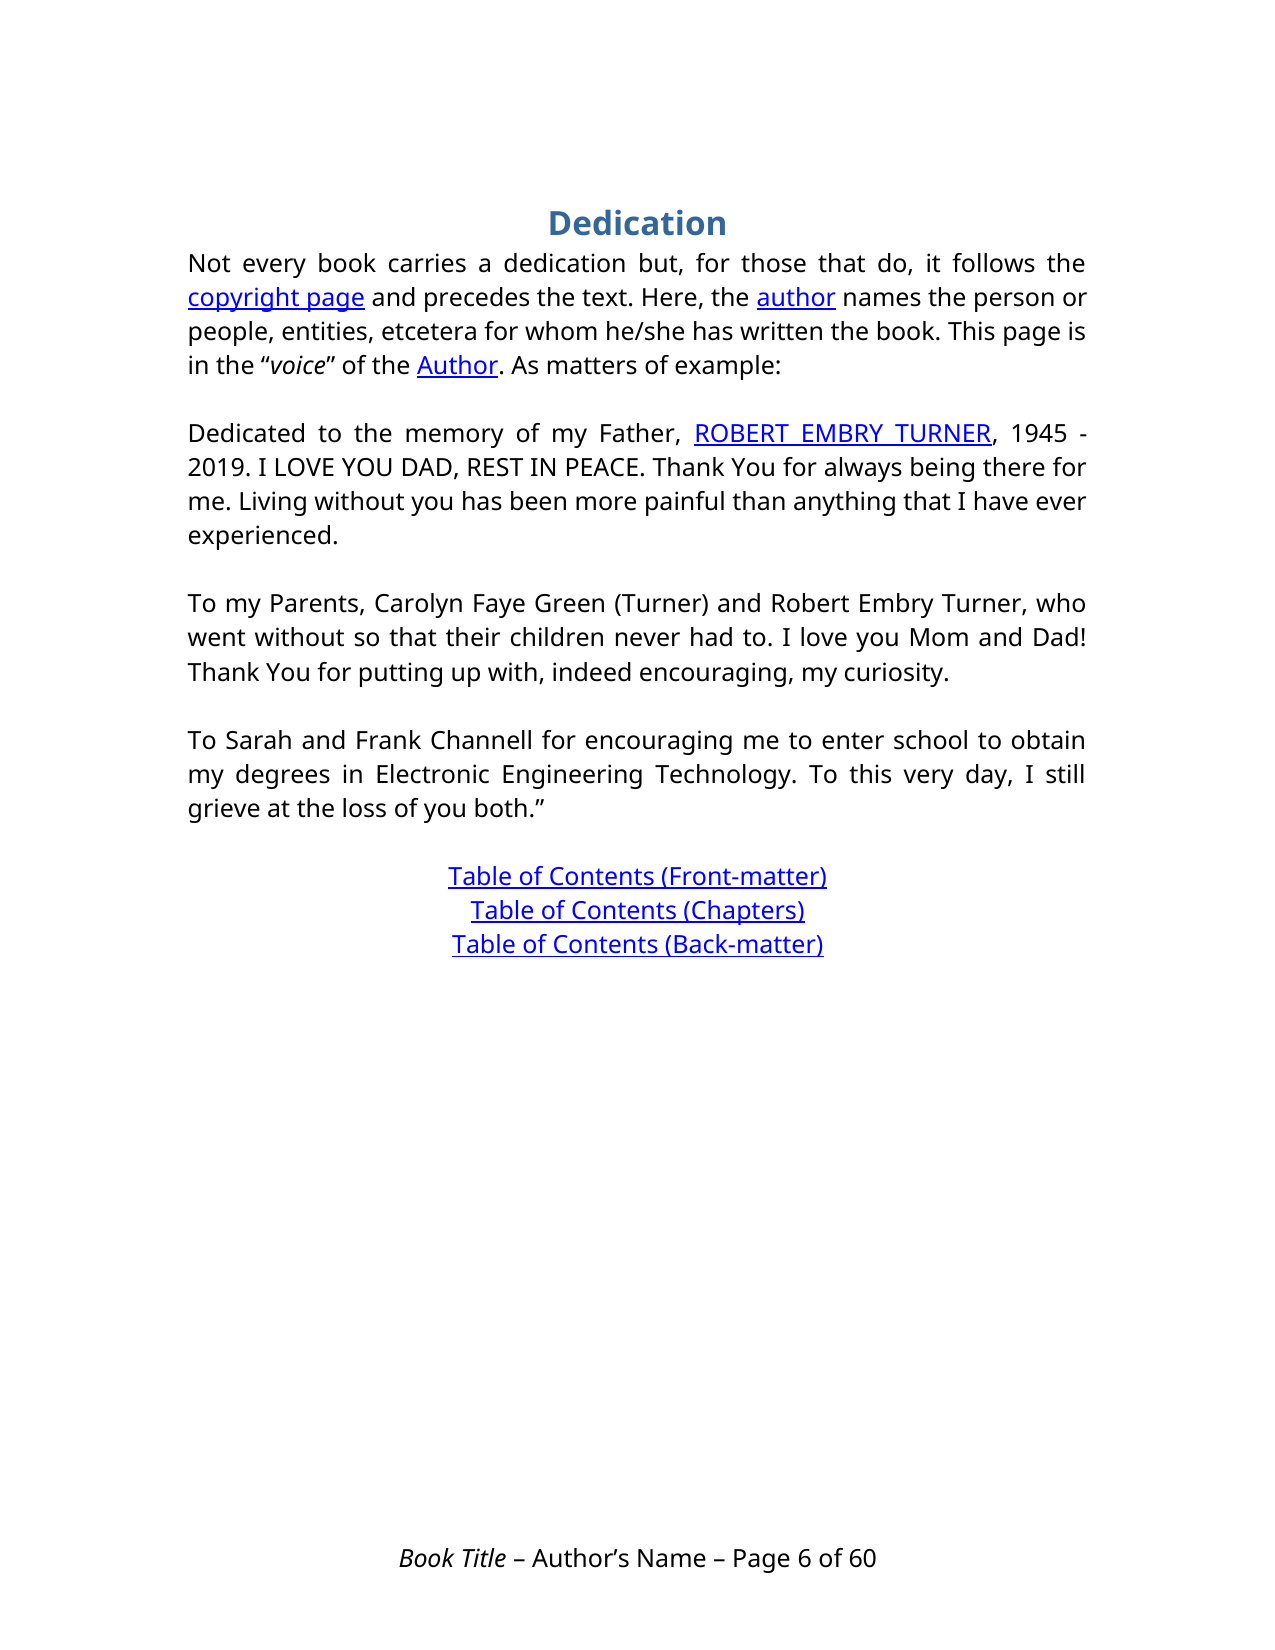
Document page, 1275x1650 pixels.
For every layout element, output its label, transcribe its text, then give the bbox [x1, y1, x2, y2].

text Not every book carries a dedication but, for those that do, it follows the copyright page and precedes the text. Here, the author names the person or people, entities, etcetera for whom he/she has written the book. This page is in the “voice” of the Author. As matters of example: [187, 245, 1087, 382]
text Dedicated to the memory of my Father, ROBERT EMBRY TURNER, 1945 - 2019. I LOVE YOU DAD, REST IN PEACE. Thank You for always being there for me. Living without you has been more painful than anything that I have ever experienced. [187, 416, 1087, 552]
text To my Parents, Carolyn Faye Green (Turner) and Robert Embry Turner, who went without so that their children never had to. I love you Mom and Dad! Thank You for putting up with, indeed encouraging, my curiosity. [187, 586, 1087, 688]
subtitle Dedication [187, 200, 1087, 245]
text Table of Contents (Back-matter) [187, 927, 1087, 961]
text Table of Contents (Chapters) [187, 893, 1087, 927]
text To Sarah and Frank Channell for encouraging me to enter school to obtain my degrees in Electronic Engineering Technology. To this very day, I still grieve at the loss of you both.” [187, 722, 1087, 824]
text Table of Contents (Front-matter) [187, 858, 1087, 893]
